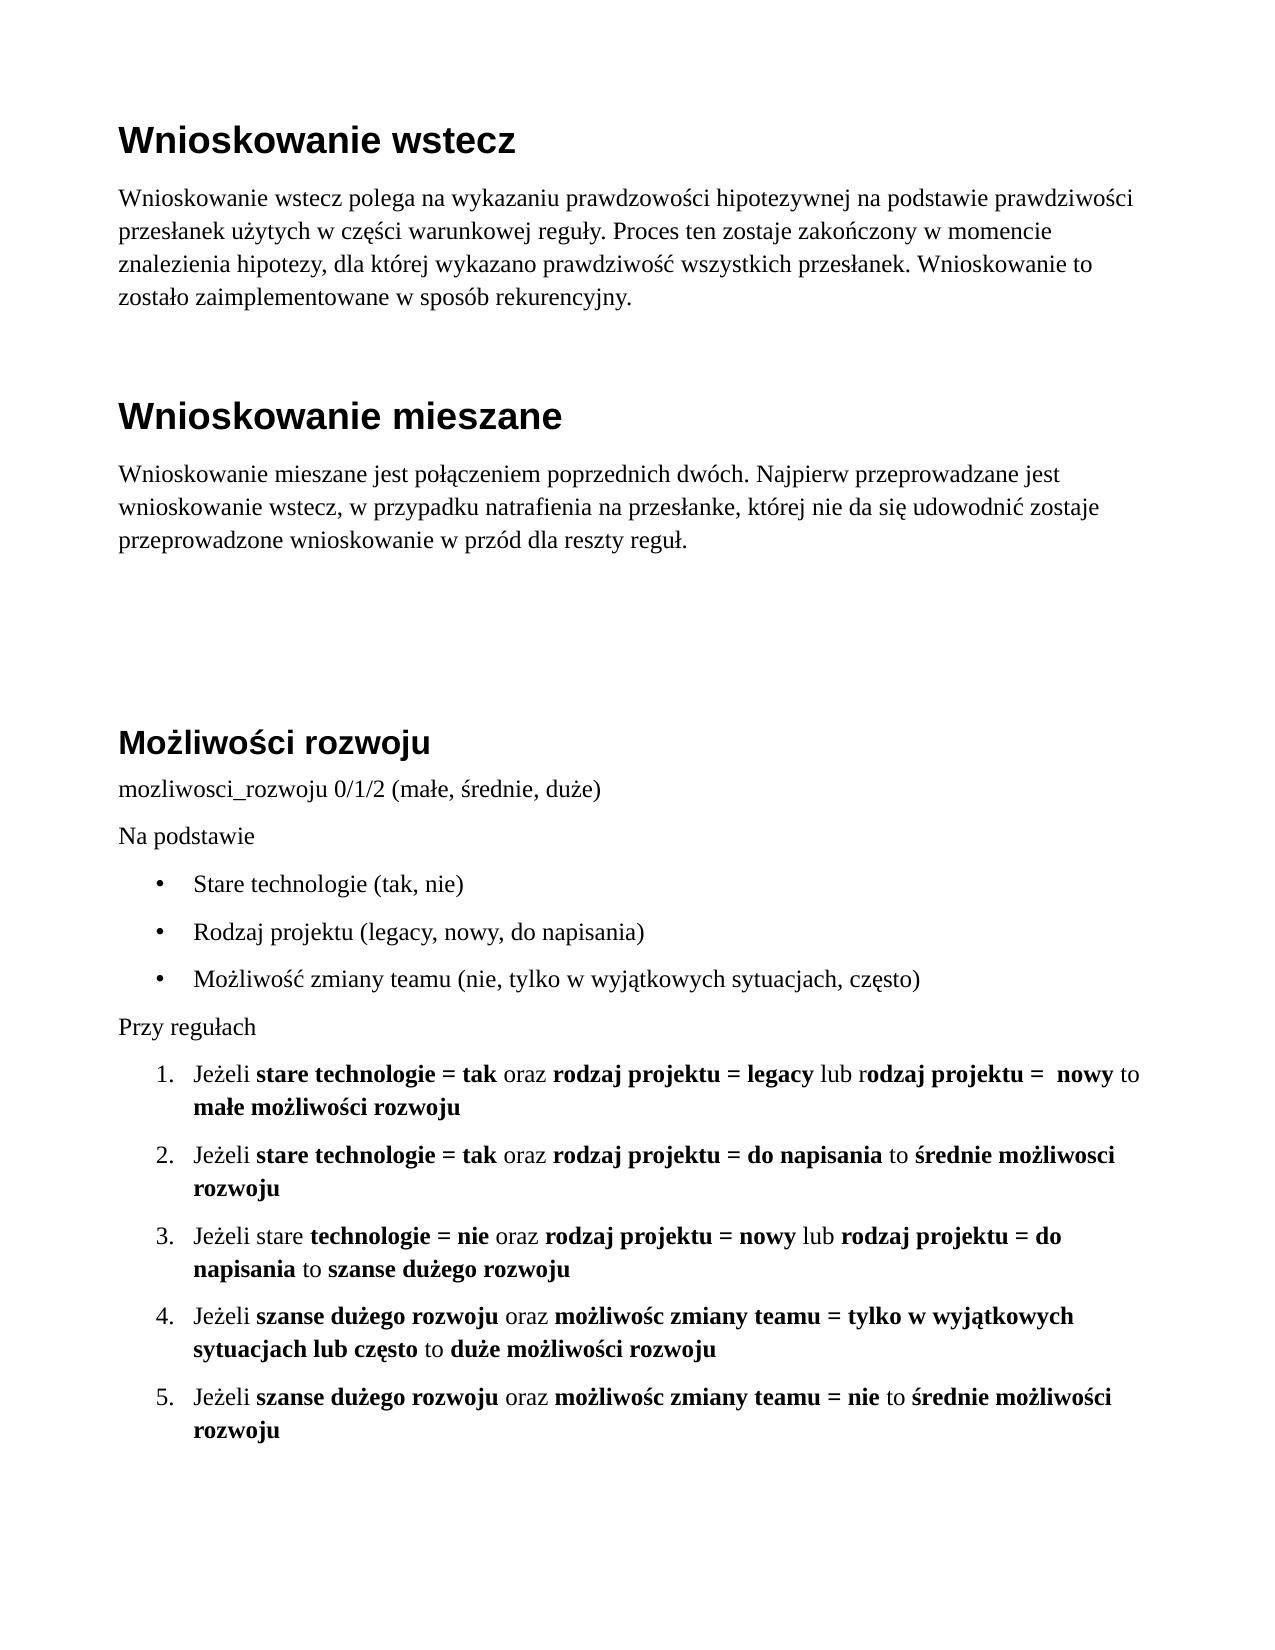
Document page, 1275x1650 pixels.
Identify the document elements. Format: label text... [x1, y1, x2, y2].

subtitle Możliwości rozwoju [118, 723, 1157, 761]
text Wnioskowanie wstecz polega na wykazaniu prawdzowości hipotezywnej na podstawie prawdziwości przesłanek użytych w części warunkowej reguły. Proces ten zostaje zakończony w momencie znalezienia hipotezy, dla której wykazano prawdziwość wszystkich przesłanek. Wnioskowanie to zostało zaimplementowane w sposób rekurencyjny. [118, 183, 1157, 311]
list Jeżeli stare technologie = tak oraz rodzaj projektu = legacy lub rodzaj projektu = nowy to małe możliwości rozwoju [156, 1059, 1157, 1121]
list Jeżeli stare technologie = tak oraz rodzaj projektu = do napisania to średnie możliwosci rozwoju [156, 1140, 1157, 1202]
list Możliwość zmiany teamu (nie, tylko w wyjątkowych sytuacjach, często) [156, 964, 1157, 993]
text Wnioskowanie mieszane [118, 394, 1157, 438]
text Na podstawie [118, 821, 1157, 850]
text Wnioskowanie wstecz [118, 118, 1157, 162]
list Jeżeli szanse dużego rozwoju oraz możliwośc zmiany teamu = nie to średnie możliwości rozwoju [156, 1382, 1157, 1444]
list Jeżeli stare technologie = nie oraz rodzaj projektu = nowy lub rodzaj projektu = do napisania to szanse dużego rozwoju [156, 1221, 1157, 1282]
list Rodzaj projektu (legacy, nowy, do napisania) [156, 917, 1157, 945]
text Przy regułach [118, 1012, 1157, 1041]
list Jeżeli szanse dużego rozwoju oraz możliwośc zmiany teamu = tylko w wyjątkowych sytuacjach lub często to duże możliwości rozwoju [156, 1301, 1157, 1363]
text mozliwosci_rozwoju 0/1/2 (małe, średnie, duże) [118, 774, 1157, 803]
list Stare technologie (tak, nie) [156, 869, 1157, 898]
text Wnioskowanie mieszane jest połączeniem poprzednich dwóch. Najpierw przeprowadzane jest wnioskowanie wstecz, w przypadku natrafienia na przesłanke, której nie da się udowodnić zostaje przeprowadzone wnioskowanie w przód dla reszty reguł. [118, 459, 1157, 554]
